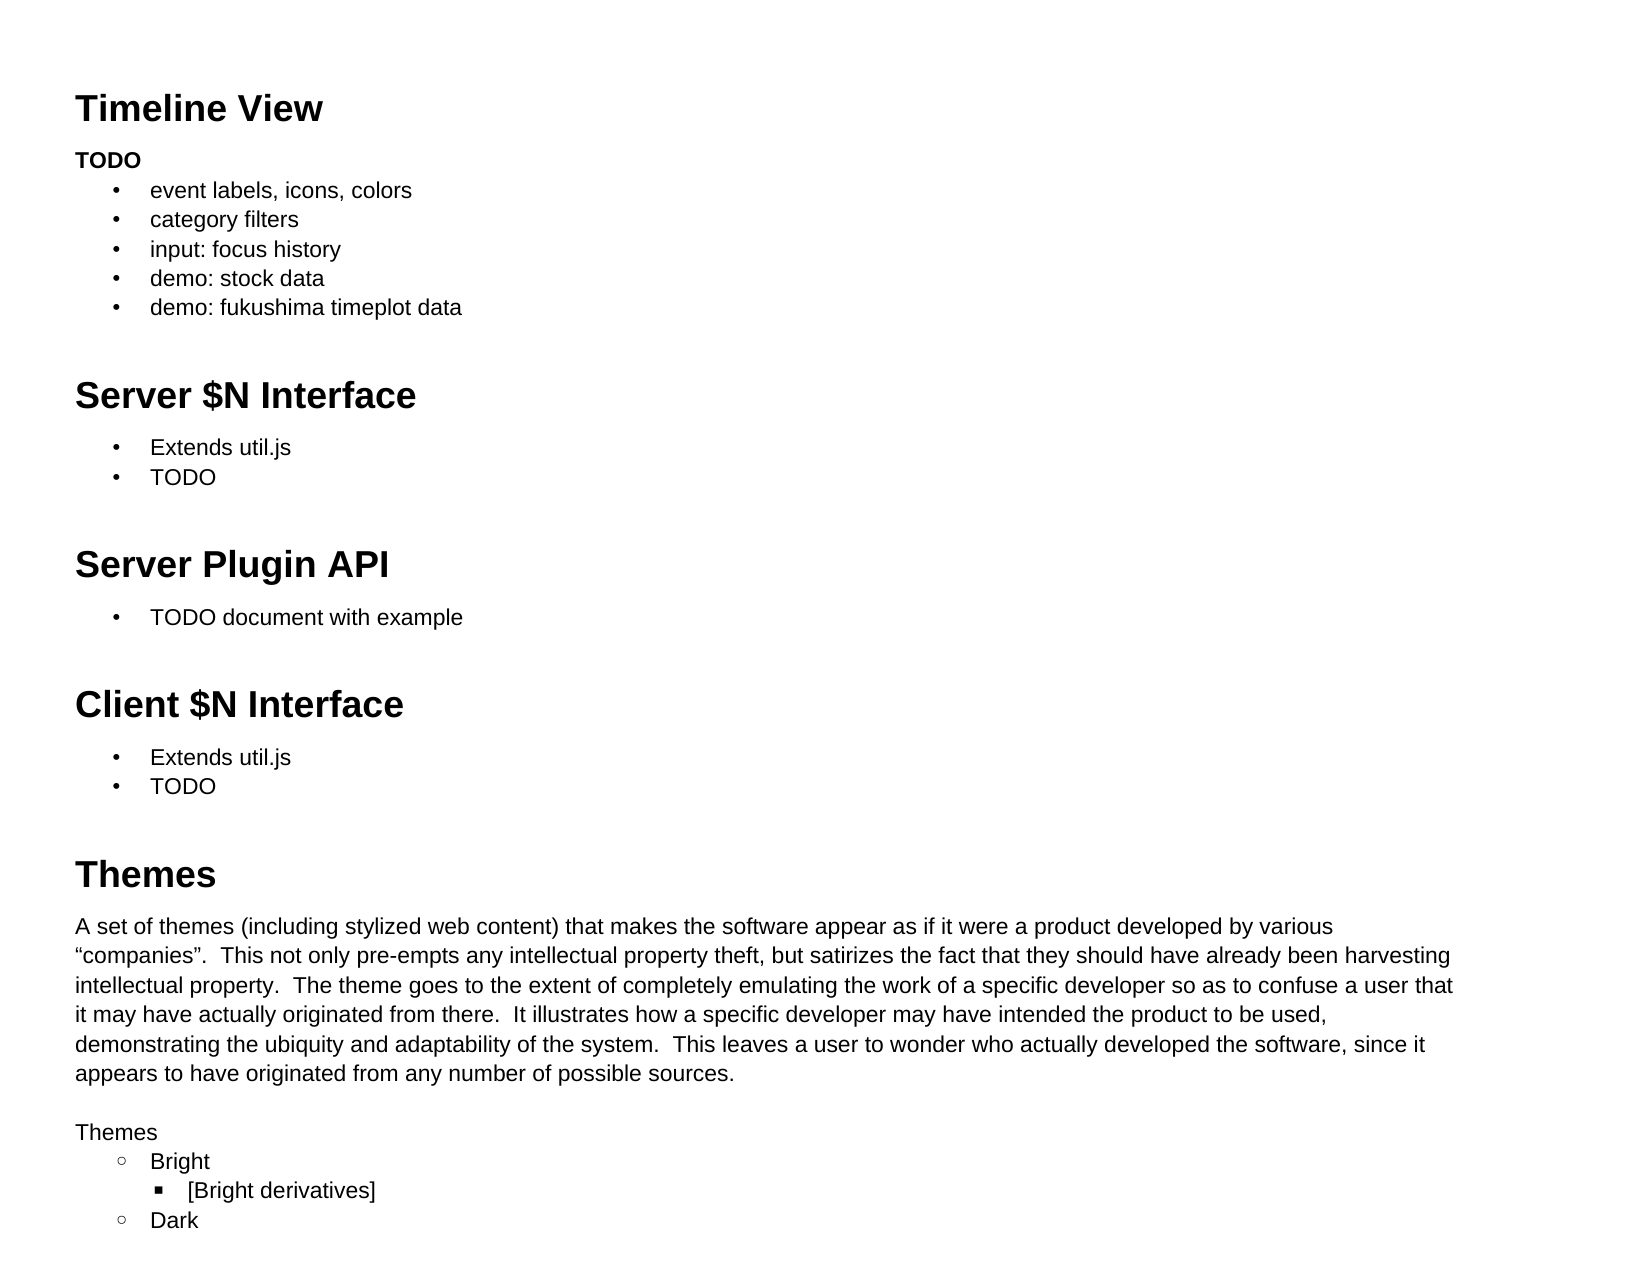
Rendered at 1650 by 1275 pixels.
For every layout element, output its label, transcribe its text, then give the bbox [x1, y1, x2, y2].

list Bright [112, 1149, 1462, 1174]
list demo: fukushima timeplot data [112, 295, 1462, 321]
subtitle Themes [75, 853, 1462, 895]
subtitle Extends util.js [112, 744, 1462, 770]
text TODO [75, 148, 1462, 174]
subtitle Server Plugin API [75, 544, 1462, 586]
subtitle TODO [112, 464, 1462, 490]
list [Bright derivatives] [150, 1178, 1462, 1204]
list category filters [112, 207, 1462, 232]
list input: focus history [112, 236, 1462, 262]
text Themes [75, 1119, 1462, 1145]
subtitle Client $N Interface [75, 684, 1462, 726]
text A set of themes (including stylized web content) that makes the software appear as if it were a product developed by various “companies”. This not only pre-empts any intellectual property theft, but satirizes the fact that they should have already been harvesting intellectual property. The theme goes to the extent of completely emulating the work of a specific developer so as to confuse a user that it may have actually originated from there. It illustrates how a specific developer may have intended the product to be used, demonstrating the ubiquity and adaptability of the system. This leaves a user to wonder who actually developed the software, since it appears to have originated from any number of possible sources. [75, 914, 1462, 1086]
subtitle Timeline View [75, 87, 1462, 129]
subtitle Server $N Interface [75, 374, 1462, 416]
list TODO document with example [112, 604, 1462, 630]
subtitle Extends util.js [112, 435, 1462, 461]
list demo: stock data [112, 266, 1462, 291]
subtitle TODO [112, 774, 1462, 799]
list event labels, icons, colors [112, 177, 1462, 203]
list Dark [112, 1207, 1462, 1233]
